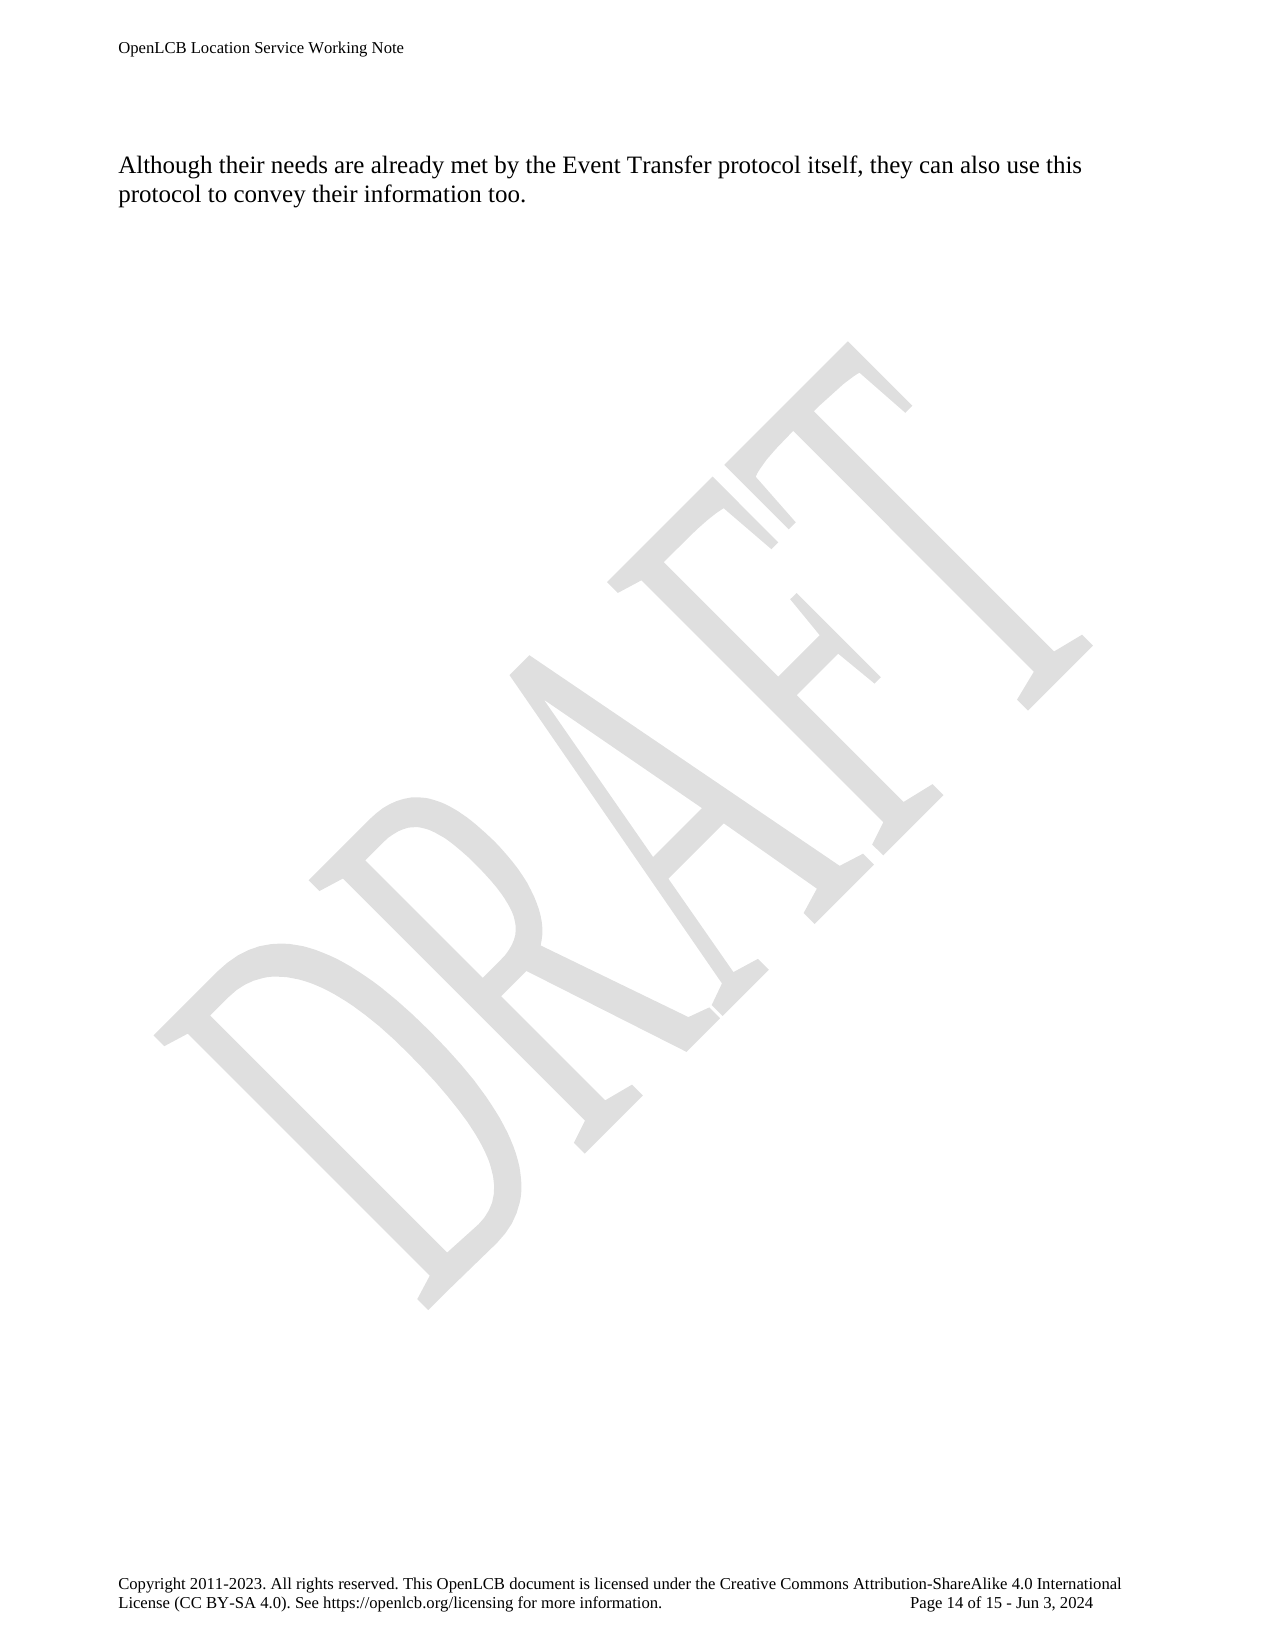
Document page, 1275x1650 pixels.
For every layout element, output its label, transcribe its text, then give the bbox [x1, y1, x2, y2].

text Although their needs are already met by the Event Transfer protocol itself, they can also use this protocol to convey their information too. [118, 150, 1157, 207]
